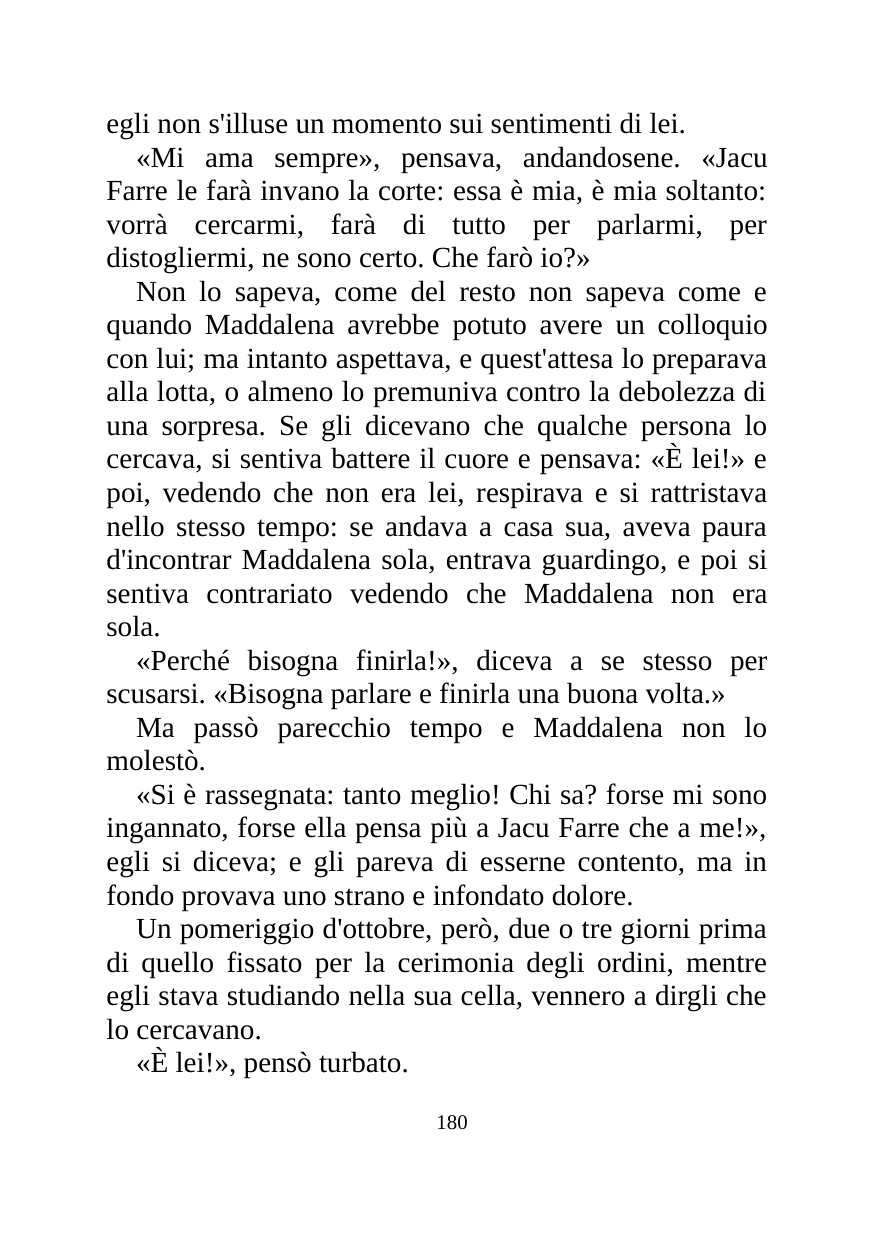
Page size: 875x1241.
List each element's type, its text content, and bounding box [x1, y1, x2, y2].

text Un pomeriggio d'ottobre, però, due o tre giorni prima di quello fissato per la cerimonia degli ordini, mentre egli stava studiando nella sua cella, vennero a dirgli che lo cercavano. [106, 911, 768, 1045]
text Non lo sapeva, come del resto non sapeva come e quando Maddalena avrebbe potuto avere un colloquio con lui; ma intanto aspettava, e quest'attesa lo preparava alla lotta, o almeno lo premuniva contro la debolezza di una sorpresa. Se gli dicevano che qualche persona lo cercava, si sentiva battere il cuore e pensava: «È lei!» e poi, vedendo che non era lei, respirava e si rattristava nello stesso tempo: se andava a casa sua, aveva paura d'incontrar Maddalena sola, entrava guardingo, e poi si sentiva contrariato vedendo che Maddalena non era sola. [106, 274, 768, 643]
text egli non s'illuse un momento sui sentimenti di lei. [106, 106, 768, 140]
text Ma passò parecchio tempo e Maddalena non lo molestò. [106, 710, 768, 777]
text «Si è rassegnata: tanto meglio! Chi sa? forse mi sono ingannato, forse ella pensa più a Jacu Farre che a me!», egli si diceva; e gli pareva di esserne contento, ma in fondo provava uno strano e infondato dolore. [106, 777, 768, 911]
text «Perché bisogna finirla!», diceva a se stesso per scusarsi. «Bisogna parlare e finirla una buona volta.» [106, 643, 768, 710]
text «È lei!», pensò turbato. [106, 1045, 768, 1079]
text «Mi ama sempre», pensava, andandosene. «Jacu Farre le farà invano la corte: essa è mia, è mia soltanto: vorrà cercarmi, farà di tutto per parlarmi, per distogliermi, ne sono certo. Che farò io?» [106, 140, 768, 274]
